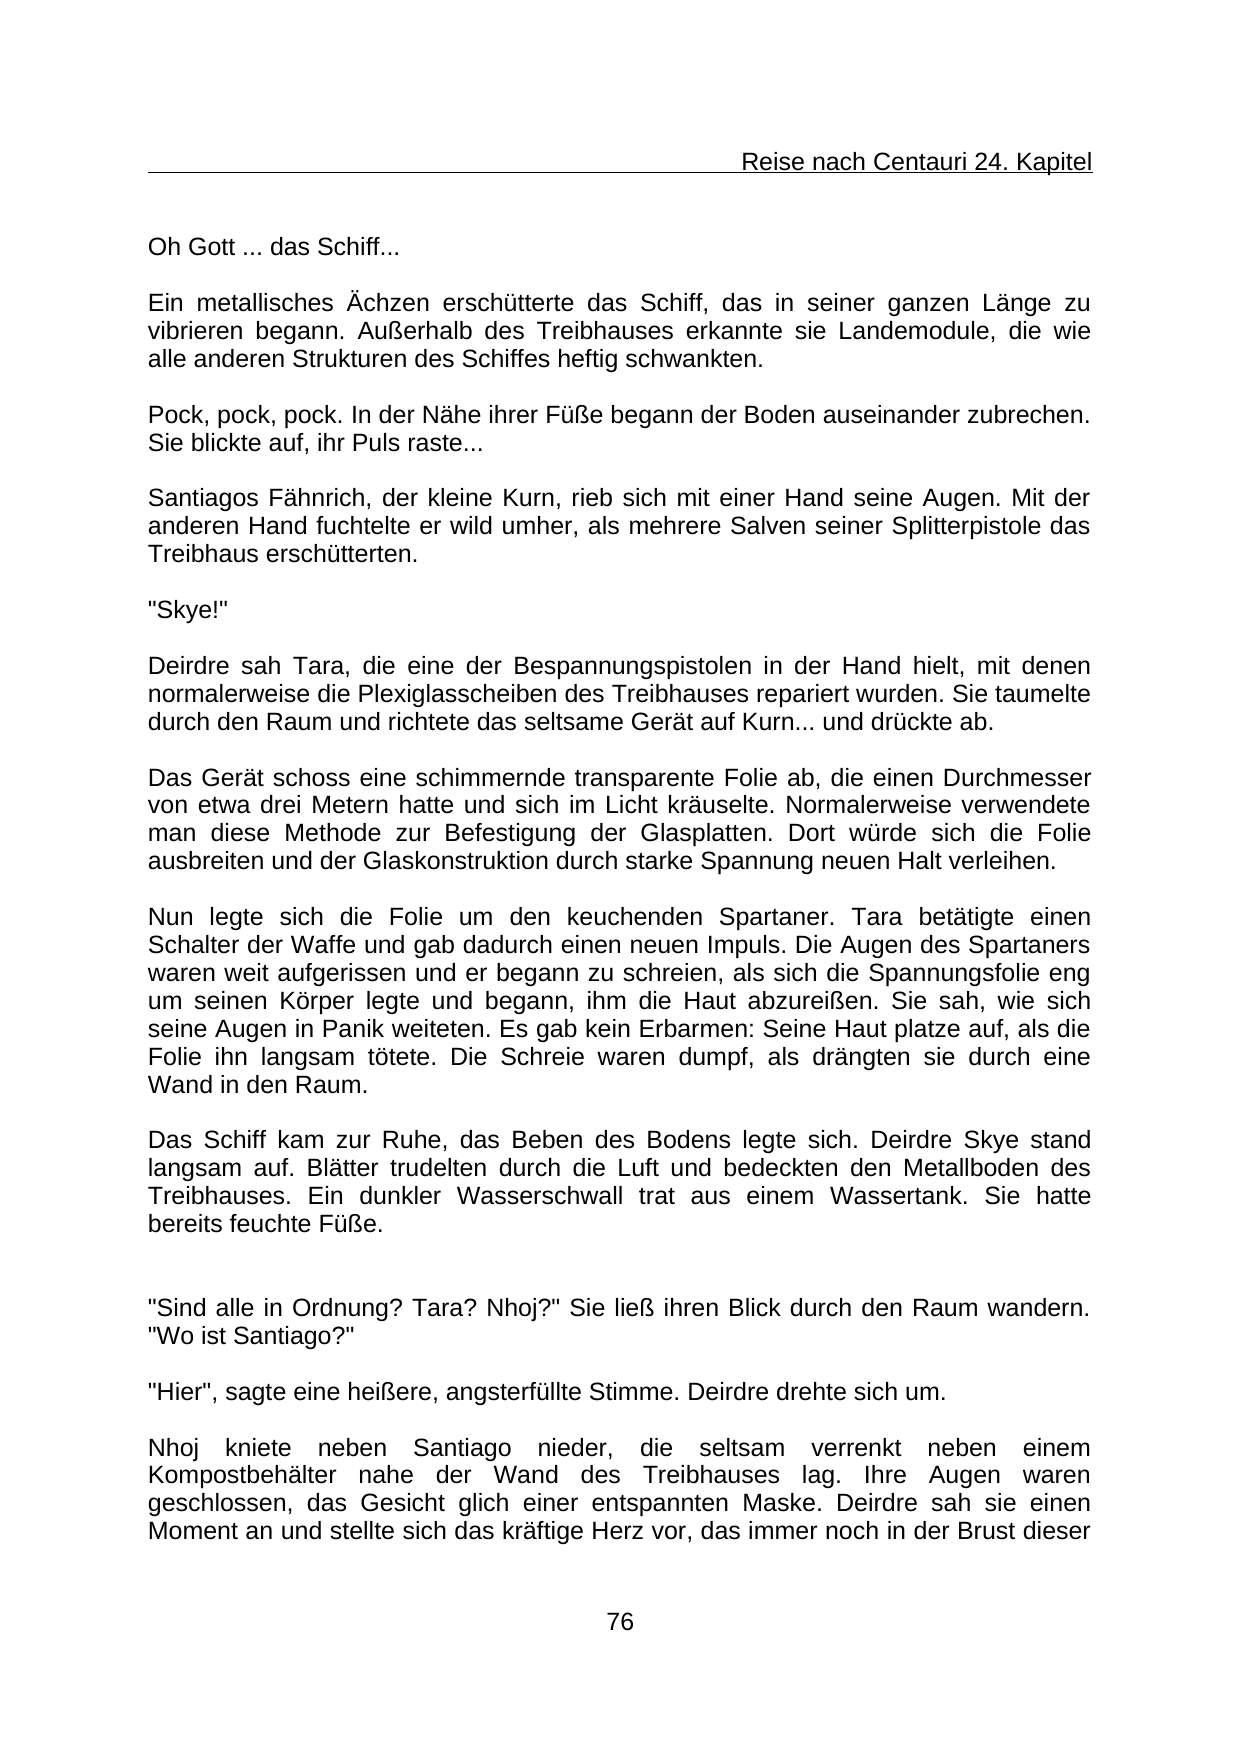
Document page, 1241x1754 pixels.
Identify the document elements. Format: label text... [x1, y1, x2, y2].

text "Hier", sagte eine heißere, angsterfüllte Stimme. Deirdre drehte sich um. [148, 1377, 1092, 1405]
text "Skye!" [148, 596, 1092, 624]
text Nhoj kniete neben Santiago nieder, die seltsam verrenkt neben einem Kompostbehälter nahe der Wand des Treibhauses lag. Ihre Augen waren geschlossen, das Gesicht glich einer entspannten Maske. Deirdre sah sie einen Moment an und stellte sich das kräftige Herz vor, das immer noch in der Brust dieser [148, 1433, 1092, 1545]
text Santiagos Fähnrich, der kleine Kurn, rieb sich mit einer Hand seine Augen. Mit der anderen Hand fuchtelte er wild umher, als mehrere Salven seiner Splitterpistole das Treibhaus erschütterten. [148, 484, 1092, 568]
text "Sind alle in Ordnung? Tara? Nhoj?" Sie ließ ihren Blick durch den Raum wandern. "Wo ist Santiago?" [148, 1294, 1092, 1349]
text Ein metallisches Ächzen erschütterte das Schiff, das in seiner ganzen Länge zu vibrieren begann. Außerhalb des Treibhauses erkannte sie Landemodule, die wie alle anderen Strukturen des Schiffes heftig schwankten. [148, 289, 1092, 372]
text Deirdre sah Tara, die eine der Bespannungspistolen in der Hand hielt, mit denen normalerweise die Plexiglasscheiben des Treibhauses repariert wurden. Sie taumelte durch den Raum und richtete das seltsame Gerät auf Kurn... und drückte ab. [148, 652, 1092, 735]
text Oh Gott ... das Schiff... [148, 233, 1092, 261]
text Das Schiff kam zur Ruhe, das Beben des Bodens legte sich. Deirdre Skye stand langsam auf. Blätter trudelten durch die Luft und bedeckten den Metallboden des Treibhauses. Ein dunkler Wasserschwall trat aus einem Wassertank. Sie hatte bereits feuchte Füße. [148, 1126, 1092, 1238]
text Nun legte sich die Folie um den keuchenden Spartaner. Tara betätigte einen Schalter der Waffe und gab dadurch einen neuen Impuls. Die Augen des Spartaners waren weit aufgerissen und er begann zu schreien, als sich die Spannungsfolie eng um seinen Körper legte und begann, ihm die Haut abzureißen. Sie sah, wie sich seine Augen in Panik weiteten. Es gab kein Erbarmen: Seine Haut platze auf, als die Folie ihn langsam tötete. Die Schreie waren dumpf, als drängten sie durch eine Wand in den Raum. [148, 903, 1092, 1098]
text Das Gerät schoss eine schimmernde transparente Folie ab, die einen Durchmesser von etwa drei Metern hatte und sich im Licht kräuselte. Normalerweise verwendete man diese Methode zur Befestigung der Glasplatten. Dort würde sich die Folie ausbreiten und der Glaskonstruktion durch starke Spannung neuen Halt verleihen. [148, 763, 1092, 875]
text Pock, pock, pock. In der Nähe ihrer Füße begann der Boden auseinander zubrechen. Sie blickte auf, ihr Puls raste... [148, 400, 1092, 456]
